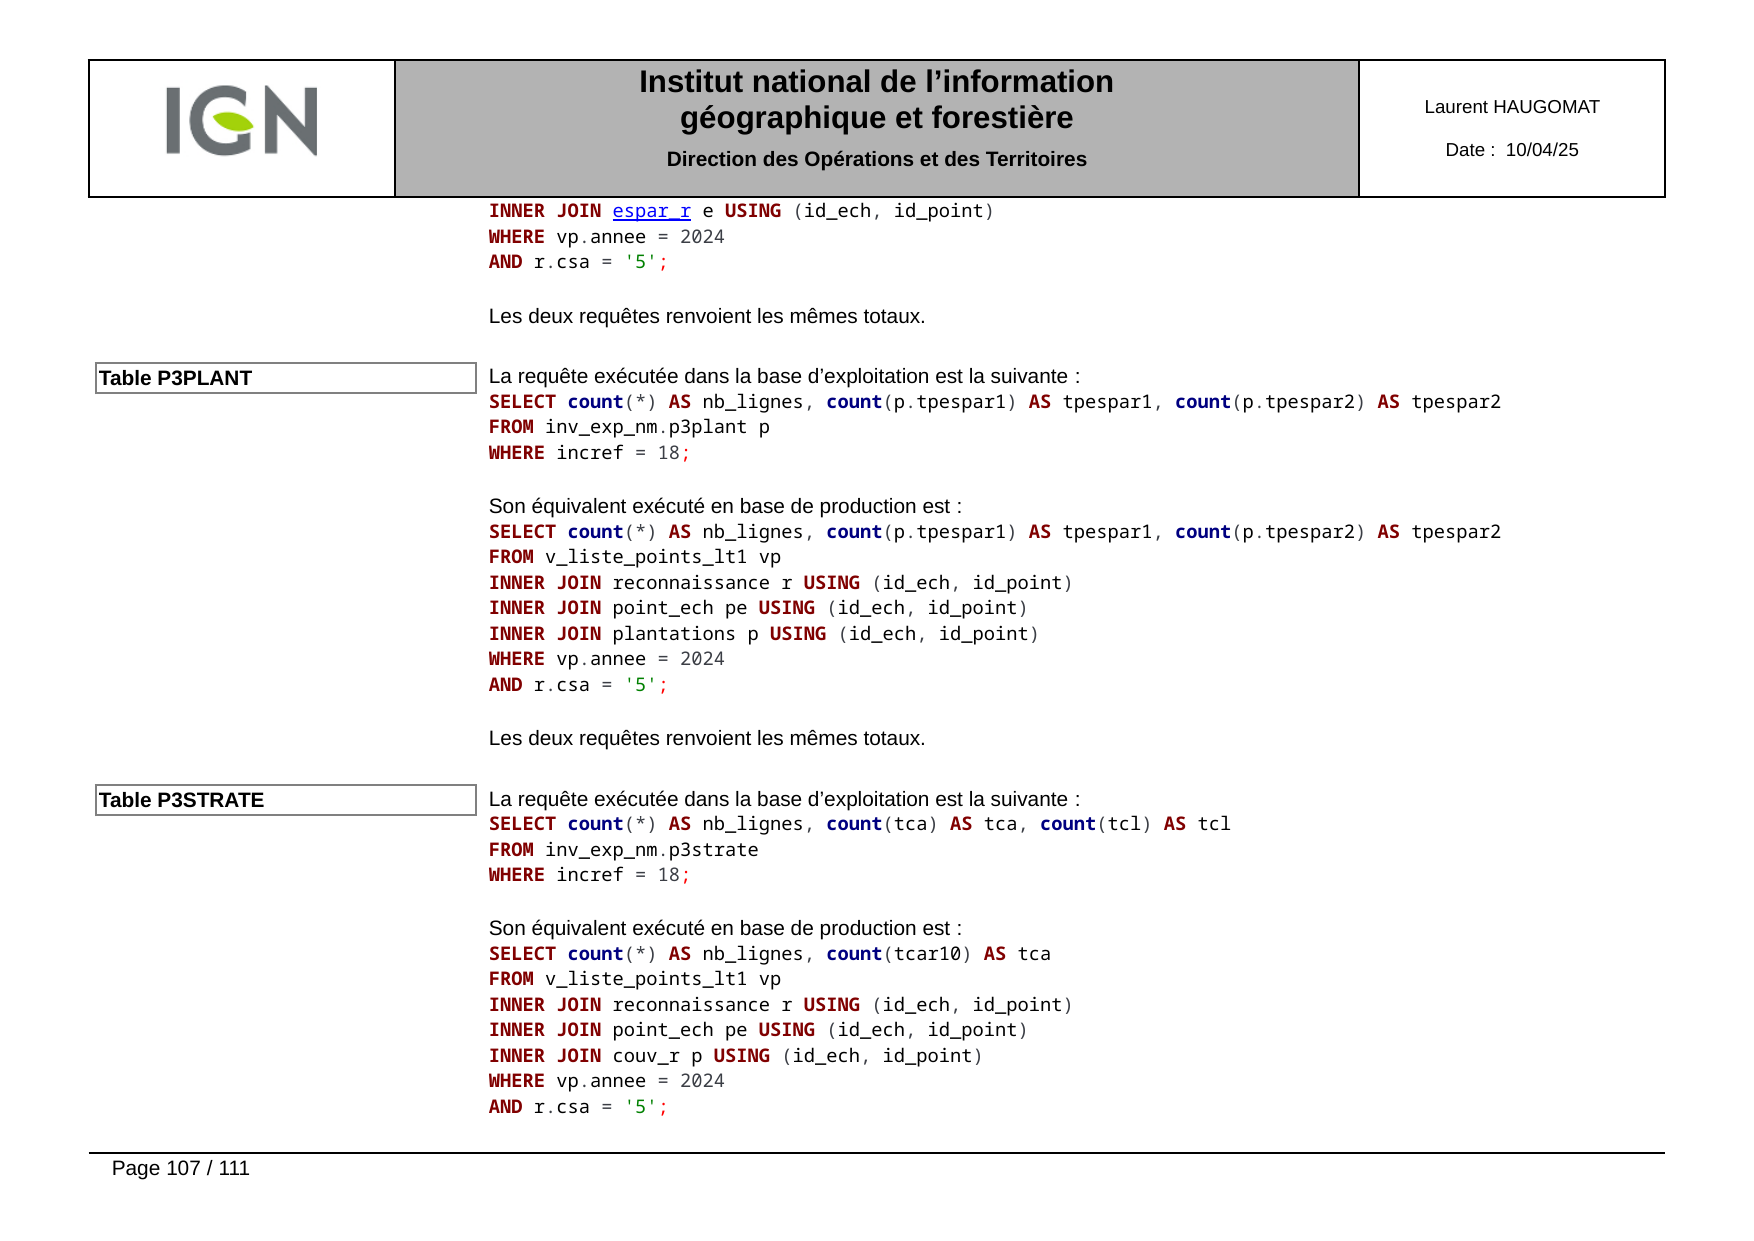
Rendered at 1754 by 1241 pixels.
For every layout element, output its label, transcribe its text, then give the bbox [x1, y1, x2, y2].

table_cell INNER JOIN espar_r e USING (id_ech, id_point) WHERE vp.annee = 2024 AND r.csa = '5'; Les deux requêtes renvoient les mêmes totaux. [483, 198, 1665, 361]
picture [141, 62, 343, 180]
table_cell La requête exécutée dans la base d’exploitation est la suivante : SELECT count(*) AS nb_lignes, count(tca) AS tca, count(tcl) AS tcl FROM inv_exp_nm.p3strate WHERE incref = 18; Son équivalent exécuté en base de production est : SELECT count(*) AS nb_lignes, count(tcar10) AS tca FROM v_liste_points_lt1 vp INNER JOIN reconnaissance r USING (id_ech, id_point) INNER JOIN point_ech pe USING (id_ech, id_point) INNER JOIN couv_r p USING (id_ech, id_point) WHERE vp.annee = 2024 AND r.csa = '5'; [483, 783, 1665, 1150]
table_cell [89, 198, 483, 361]
table_cell La requête exécutée dans la base d’exploitation est la suivante : SELECT count(*) AS nb_lignes, count(p.tpespar1) AS tpespar1, count(p.tpespar2) AS tpespar2 FROM inv_exp_nm.p3plant p WHERE incref = 18; Son équivalent exécuté en base de production est : SELECT count(*) AS nb_lignes, count(p.tpespar1) AS tpespar1, count(p.tpespar2) AS tpespar2 FROM v_liste_points_lt1 vp INNER JOIN reconnaissance r USING (id_ech, id_point) INNER JOIN point_ech pe USING (id_ech, id_point) INNER JOIN plantations p USING (id_ech, id_point) WHERE vp.annee = 2024 AND r.csa = '5'; Les deux requêtes renvoient les mêmes totaux. [483, 361, 1665, 783]
table_cell Table P3STRATE [89, 783, 483, 1150]
table_cell Table P3PLANT [89, 361, 483, 783]
